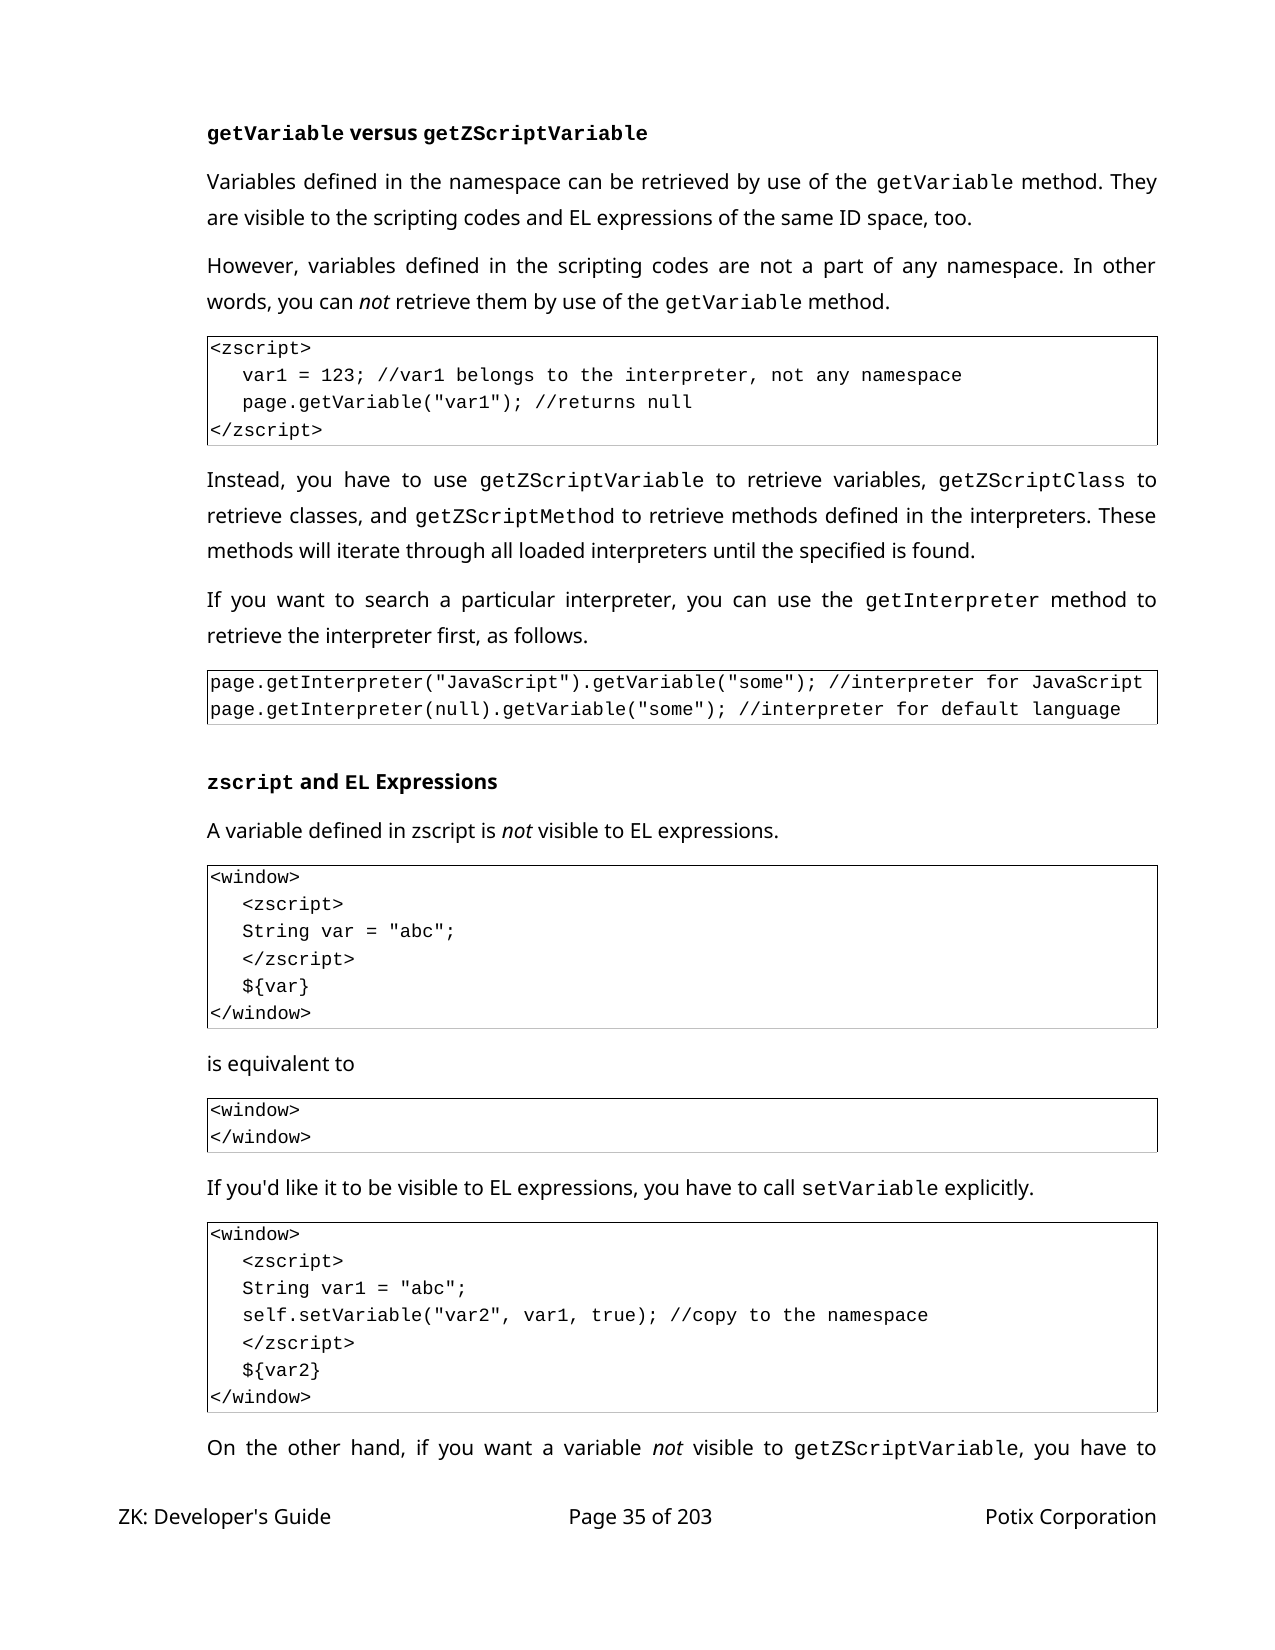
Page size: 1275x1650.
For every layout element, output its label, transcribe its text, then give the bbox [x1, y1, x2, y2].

text ${var} [208, 973, 1157, 998]
text String var = "abc"; [208, 919, 1157, 943]
subtitle zscript and EL Expressions [207, 767, 1157, 795]
text <window> [208, 866, 1157, 889]
text is equivalent to [207, 1049, 1157, 1077]
text <zscript> [208, 892, 1157, 916]
text self.setVariable("var2", var1, true); //copy to the namespace [208, 1303, 1157, 1328]
text </zscript> [208, 946, 1157, 971]
text page.getInterpreter(null).getVariable("some"); //interpreter for default language [208, 697, 1157, 724]
text <zscript> [208, 1249, 1157, 1273]
text Instead, you have to use getZScriptVariable to retrieve variables, getZScriptClass to retrieve classes, and getZScriptMethod to retrieve methods defined in the interpreters. These methods will iterate through all loaded interpreters until the specified is found. [207, 466, 1157, 565]
text If you want to search a particular interpreter, you can use the getInterpreter method to retrieve the interpreter first, as follows. [207, 585, 1157, 649]
text However, variables defined in the scripting codes are not a part of any namespace. In other words, you can not retrieve them by use of the getVariable method. [207, 252, 1157, 315]
text var1 = 123; //var1 belongs to the interpreter, not any namespace [208, 363, 1157, 387]
text </window> [208, 1125, 1157, 1152]
text If you'd like it to be visible to EL expressions, you have to call setVariable explicitly. [207, 1173, 1157, 1201]
text page.getInterpreter("JavaScript").getVariable("some"); //interpreter for JavaScript [208, 671, 1157, 694]
text <window> [208, 1223, 1157, 1246]
subtitle getVariable versus getZScriptVariable [207, 118, 1157, 147]
text <zscript> [208, 337, 1157, 360]
text </window> [208, 1001, 1157, 1028]
text String var1 = "abc"; [208, 1276, 1157, 1300]
text page.getVariable("var1"); //returns null [208, 390, 1157, 415]
text On the other hand, if you want a variable not visible to getZScriptVariable, you have to [207, 1433, 1157, 1461]
text A variable defined in zscript is not visible to EL expressions. [207, 816, 1157, 844]
text <window> [208, 1099, 1157, 1122]
text Variables defined in the namespace can be retrieved by use of the getVariable method. They are visible to the scripting codes and EL expressions of the same ID space, too. [207, 167, 1157, 231]
text ${var2} [208, 1358, 1157, 1382]
text </window> [208, 1385, 1157, 1412]
text </zscript> [208, 1331, 1157, 1355]
text </zscript> [208, 418, 1157, 445]
